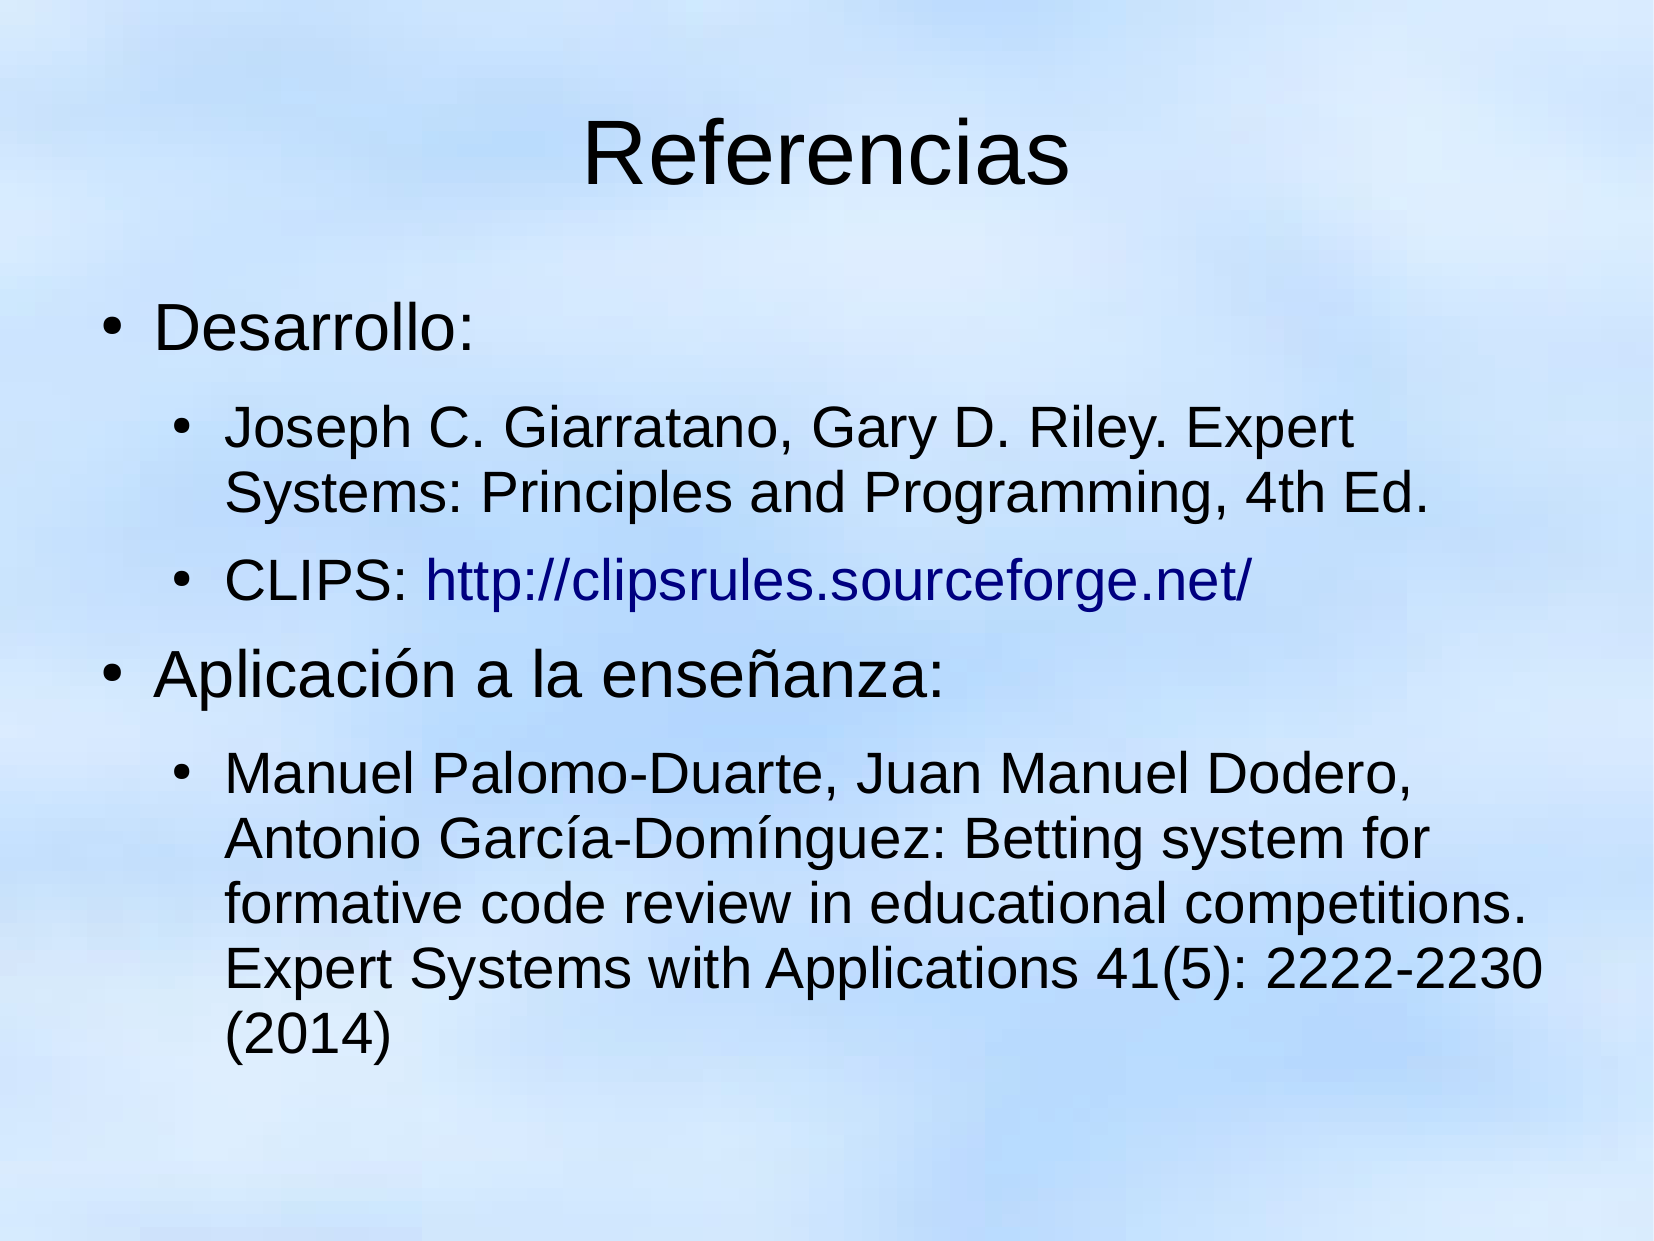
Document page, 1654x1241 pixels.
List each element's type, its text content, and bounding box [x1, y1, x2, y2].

list Desarrollo: Joseph C. Giarratano, Gary D. Riley. Expert Systems: Principles and Programming, 4th Ed. CLIPS: http://clipsrules.sourceforge.net/ Aplicación a la enseñanza: Manuel Palomo-Duarte, Juan Manuel Dodero, Antonio García-Domínguez: Betting system for formative code review in educational competitions. Expert Systems with Applications 41(5): 2222-2230 (2014) [82, 290, 1571, 1109]
title Referencias [82, 49, 1571, 257]
picture [0, 0, 1654, 1241]
